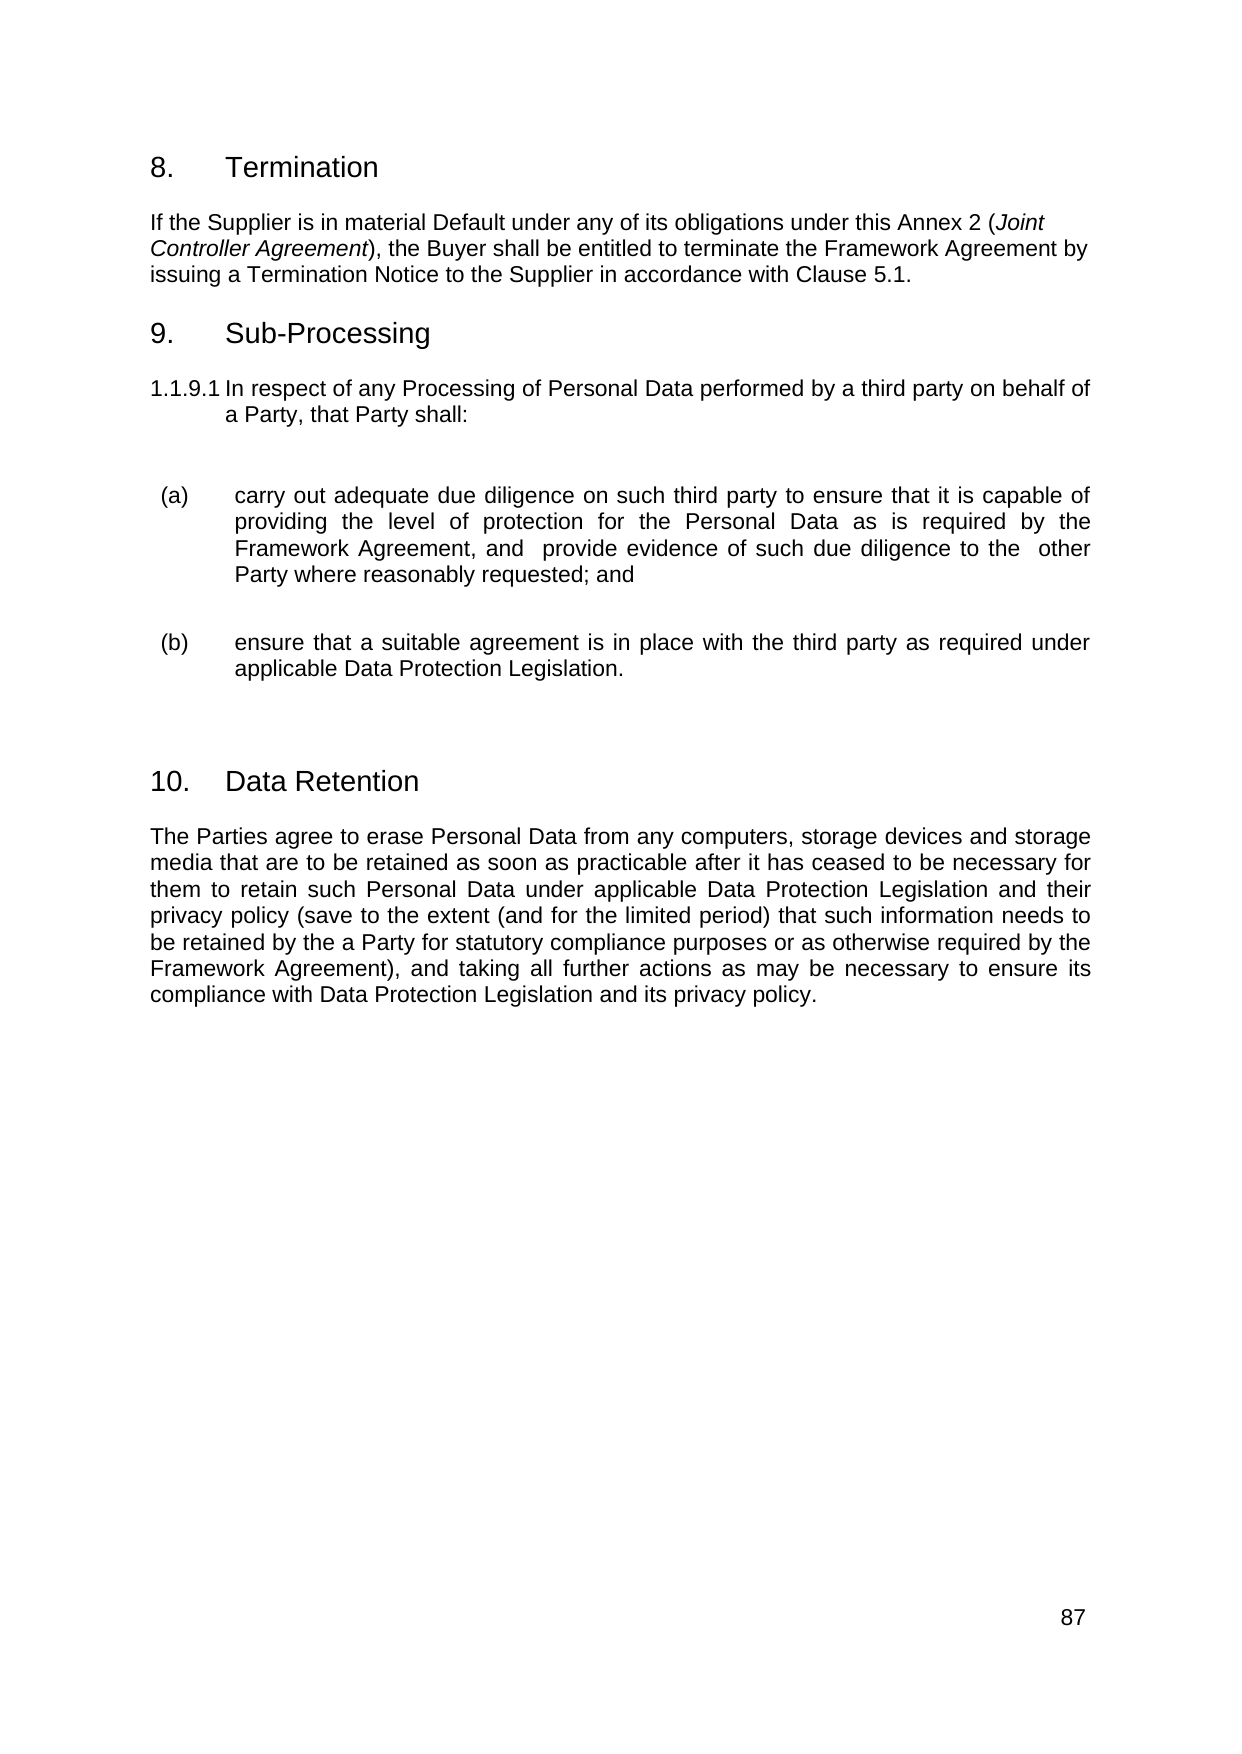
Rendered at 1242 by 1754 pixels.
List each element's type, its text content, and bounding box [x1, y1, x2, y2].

list Termination [150, 150, 1092, 183]
subtitle The Parties agree to erase Personal Data from any computers, storage devices and storage media that are to be retained as soon as practicable after it has ceased to be necessary for them to retain such Personal Data under applicable Data Protection Legislation and their privacy policy (save to the extent (and for the limited period) that such information needs to be retained by the a Party for statutory compliance purposes or as otherwise required by the Framework Agreement), and taking all further actions as may be necessary to ensure its compliance with Data Protection Legislation and its privacy policy. [150, 823, 1092, 1007]
list Sub-Processing [150, 316, 1092, 350]
list ensure that a suitable agreement is in place with the third party as required under applicable Data Protection Legislation. [160, 629, 1092, 682]
list carry out adequate due diligence on such third party to ensure that it is capable of providing the level of protection for the Personal Data as is required by the Framework Agreement, and provide evidence of such due diligence to the other Party where reasonably requested; and [160, 482, 1092, 587]
subtitle If the Supplier is in material Default under any of its obligations under this Annex 2 (Joint Controller Agreement), the Buyer shall be entitled to terminate the Framework Agreement by issuing a Termination Notice to the Supplier in accordance with Clause 5.1. [150, 208, 1092, 288]
list Data Retention [150, 764, 1092, 798]
list In respect of any Processing of Personal Data performed by a third party on behalf of a Party, that Party shall: [150, 375, 1092, 428]
